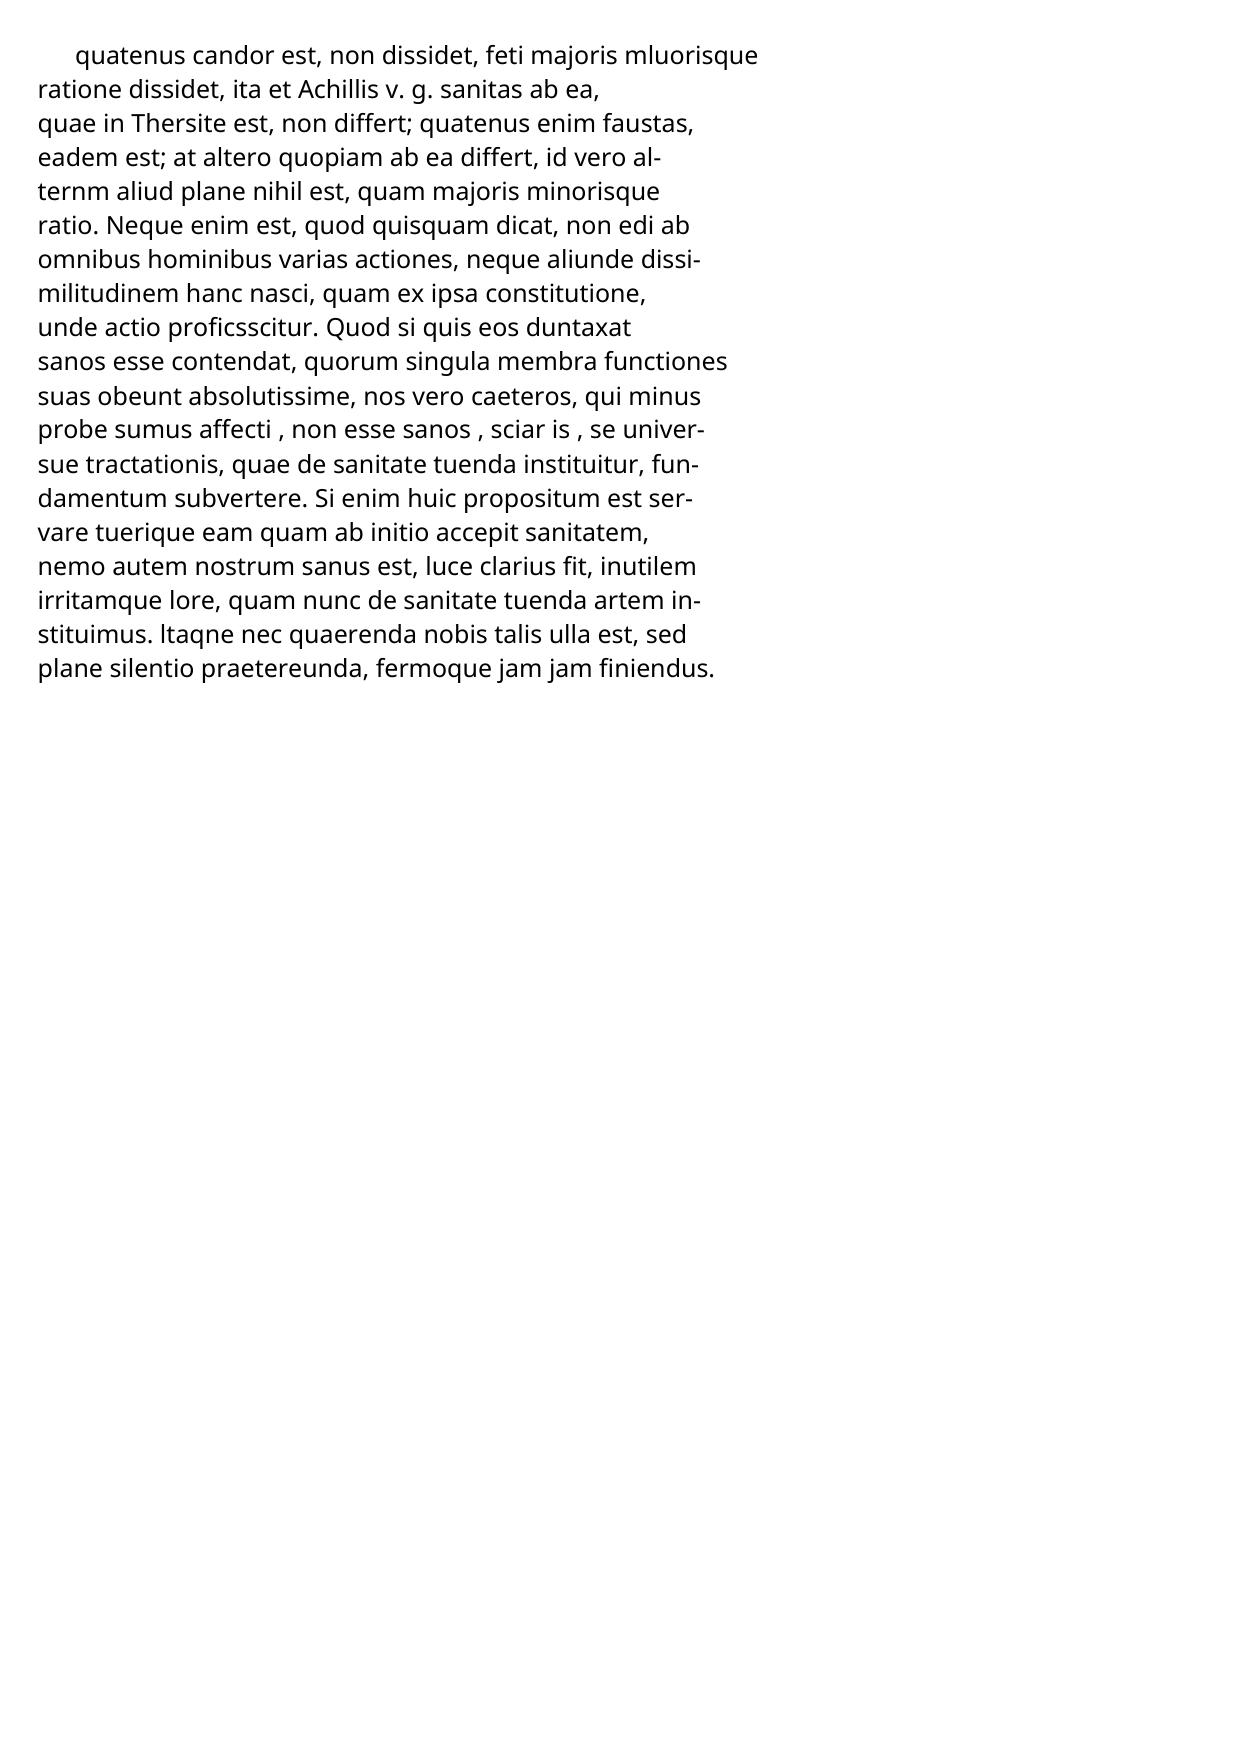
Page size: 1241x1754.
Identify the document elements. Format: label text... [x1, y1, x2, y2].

text quatenus candor est, non dissidet, feti majoris mluorisque ratione dissidet, ita et Achillis v. g. sanitas ab ea, quae in Thersite est, non differt; quatenus enim faustas, eadem est; at altero quopiam ab ea differt, id vero al- ternm aliud plane nihil est, quam majoris minorisque ratio. Neque enim est, quod quisquam dicat, non edi ab omnibus hominibus varias actiones, neque aliunde dissi- militudinem hanc nasci, quam ex ipsa constitutione, unde actio proficsscitur. Quod si quis eos duntaxat sanos esse contendat, quorum singula membra functiones suas obeunt absolutissime, nos vero caeteros, qui minus probe sumus affecti , non esse sanos , sciar is , se univer- sue tractationis, quae de sanitate tuenda instituitur, fun- damentum subvertere. Si enim huic propositum est ser- vare tuerique eam quam ab initio accepit sanitatem, nemo autem nostrum sanus est, luce clarius fit, inutilem irritamque lore, quam nunc de sanitate tuenda artem in- stituimus. ltaqne nec quaerenda nobis talis ulla est, sed plane silentio praetereunda, fermoque jam jam finiendus. [37, 37, 1203, 685]
